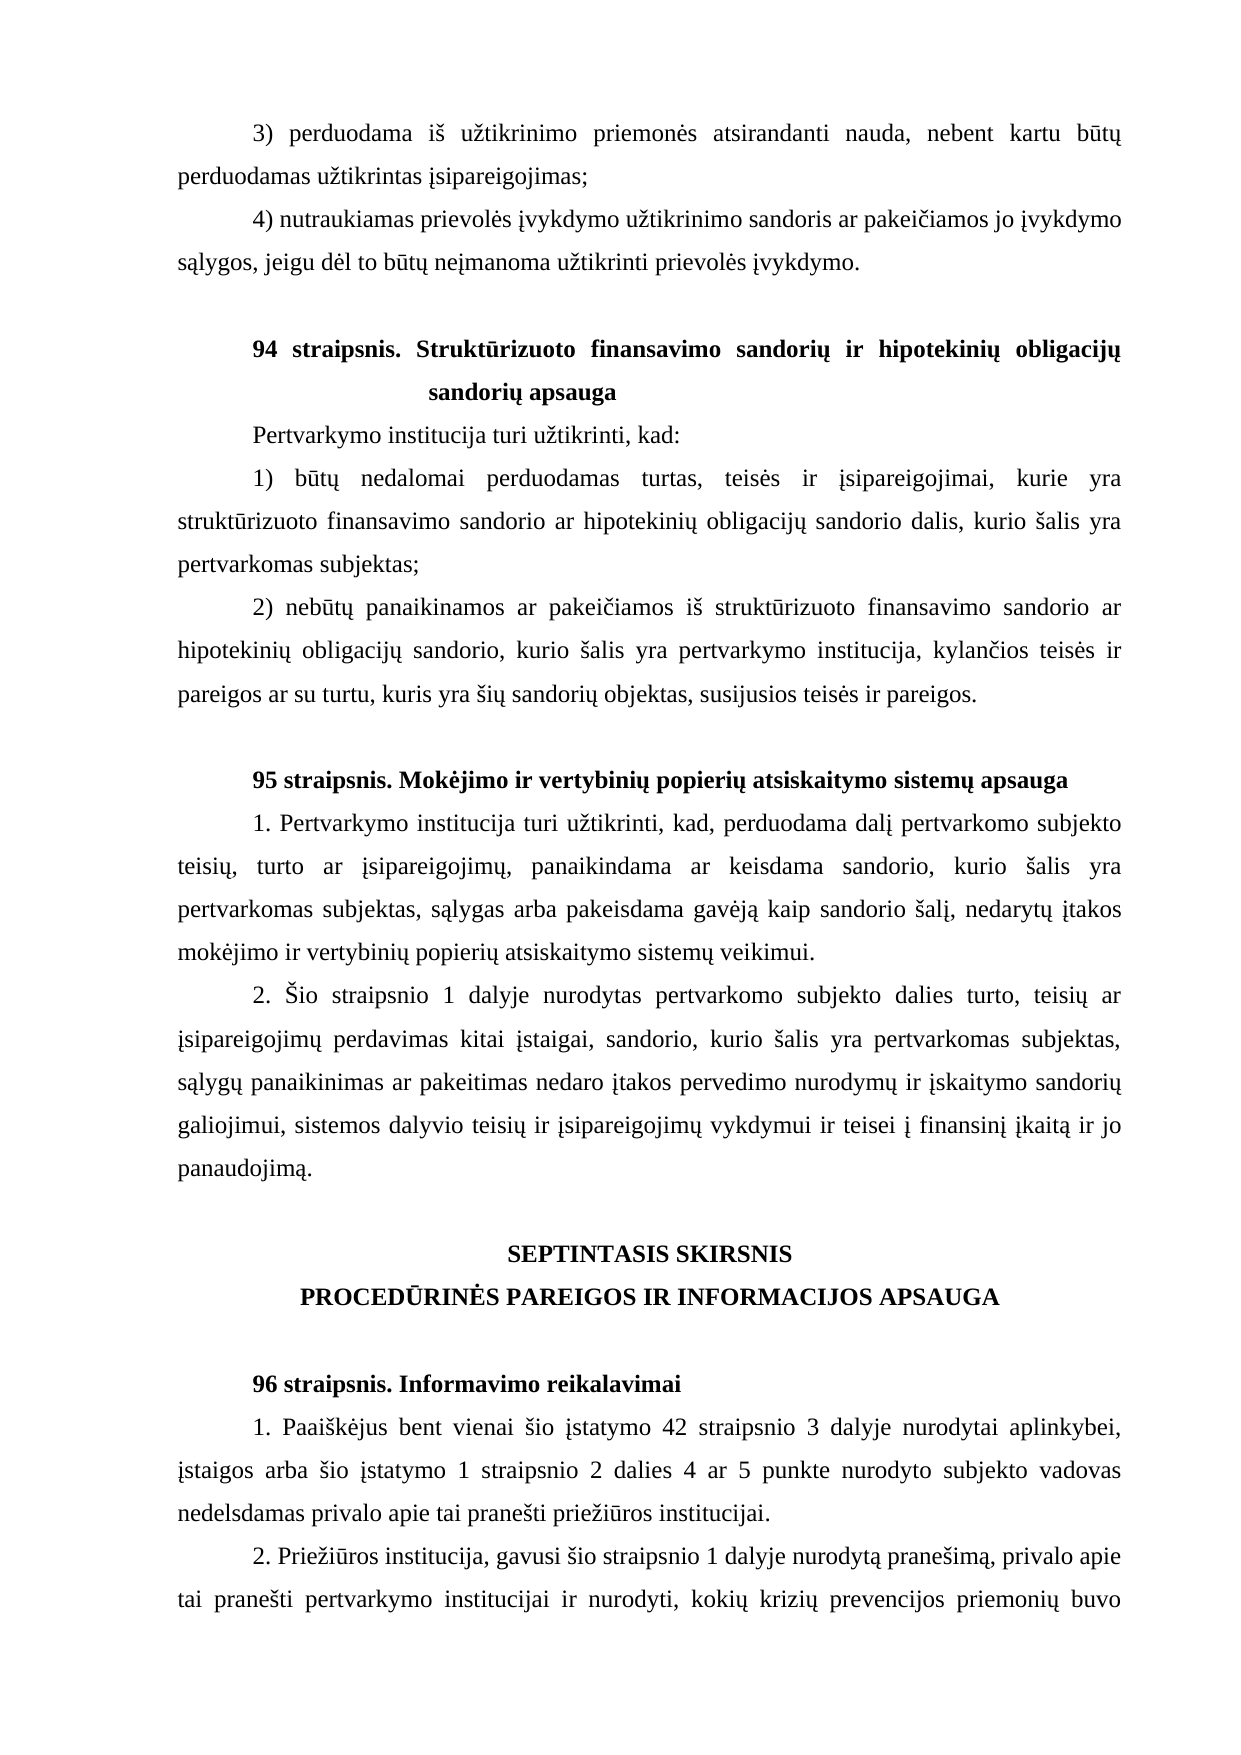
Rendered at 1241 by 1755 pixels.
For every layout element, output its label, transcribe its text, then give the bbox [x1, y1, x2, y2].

text PROCEDŪRINĖS PAREIGOS IR INFORMACIJOS APSAUGA [177, 1282, 1122, 1311]
text 1) būtų nedalomai perduodamas turtas, teisės ir įsipareigojimai, kurie yra struktūrizuoto finansavimo sandorio ar hipotekinių obligacijų sandorio dalis, kurio šalis yra pertvarkomas subjektas; [177, 463, 1122, 578]
text 3) perduodama iš užtikrinimo priemonės atsirandanti nauda, nebent kartu būtų perduodamas užtikrintas įsipareigojimas; [177, 118, 1122, 190]
text 95 straipsnis. Mokėjimo ir vertybinių popierių atsiskaitymo sistemų apsauga [177, 765, 1122, 794]
text 96 straipsnis. Informavimo reikalavimai [177, 1369, 1122, 1397]
text 2. Šio straipsnio 1 dalyje nurodytas pertvarkomo subjekto dalies turto, teisių ar įsipareigojimų perdavimas kitai įstaigai, sandorio, kurio šalis yra pertvarkomas subjektas, sąlygų panaikinimas ar pakeitimas nedaro įtakos pervedimo nurodymų ir įskaitymo sandorių galiojimui, sistemos dalyvio teisių ir įsipareigojimų vykdymui ir teisei į finansinį įkaitą ir jo panaudojimą. [177, 981, 1122, 1182]
text 94 straipsnis. Struktūrizuoto finansavimo sandorių ir hipotekinių obligacijų sandorių apsauga [252, 334, 1122, 406]
text SEPTINTASIS SKIRSNIS [177, 1239, 1122, 1268]
text 4) nutraukiamas prievolės įvykdymo užtikrinimo sandoris ar pakeičiamos jo įvykdymo sąlygos, jeigu dėl to būtų neįmanoma užtikrinti prievolės įvykdymo. [177, 204, 1122, 276]
text 1. Paaiškėjus bent vienai šio įstatymo 42 straipsnio 3 dalyje nurodytai aplinkybei, įstaigos arba šio įstatymo 1 straipsnio 2 dalies 4 ar 5 punkte nurodyto subjekto vadovas nedelsdamas privalo apie tai pranešti priežiūros institucijai. [177, 1412, 1122, 1527]
text Pertvarkymo institucija turi užtikrinti, kad: [177, 420, 1122, 449]
text 1. Pertvarkymo institucija turi užtikrinti, kad, perduodama dalį pertvarkomo subjekto teisių, turto ar įsipareigojimų, panaikindama ar keisdama sandorio, kurio šalis yra pertvarkomas subjektas, sąlygas arba pakeisdama gavėją kaip sandorio šalį, nedarytų įtakos mokėjimo ir vertybinių popierių atsiskaitymo sistemų veikimui. [177, 808, 1122, 966]
text 2) nebūtų panaikinamos ar pakeičiamos iš struktūrizuoto finansavimo sandorio ar hipotekinių obligacijų sandorio, kurio šalis yra pertvarkymo institucija, kylančios teisės ir pareigos ar su turtu, kuris yra šių sandorių objektas, susijusios teisės ir pareigos. [177, 592, 1122, 707]
text 2. Priežiūros institucija, gavusi šio straipsnio 1 dalyje nurodytą pranešimą, privalo apie tai pranešti pertvarkymo institucijai ir nurodyti, kokių krizių prevencijos priemonių buvo [177, 1541, 1122, 1613]
